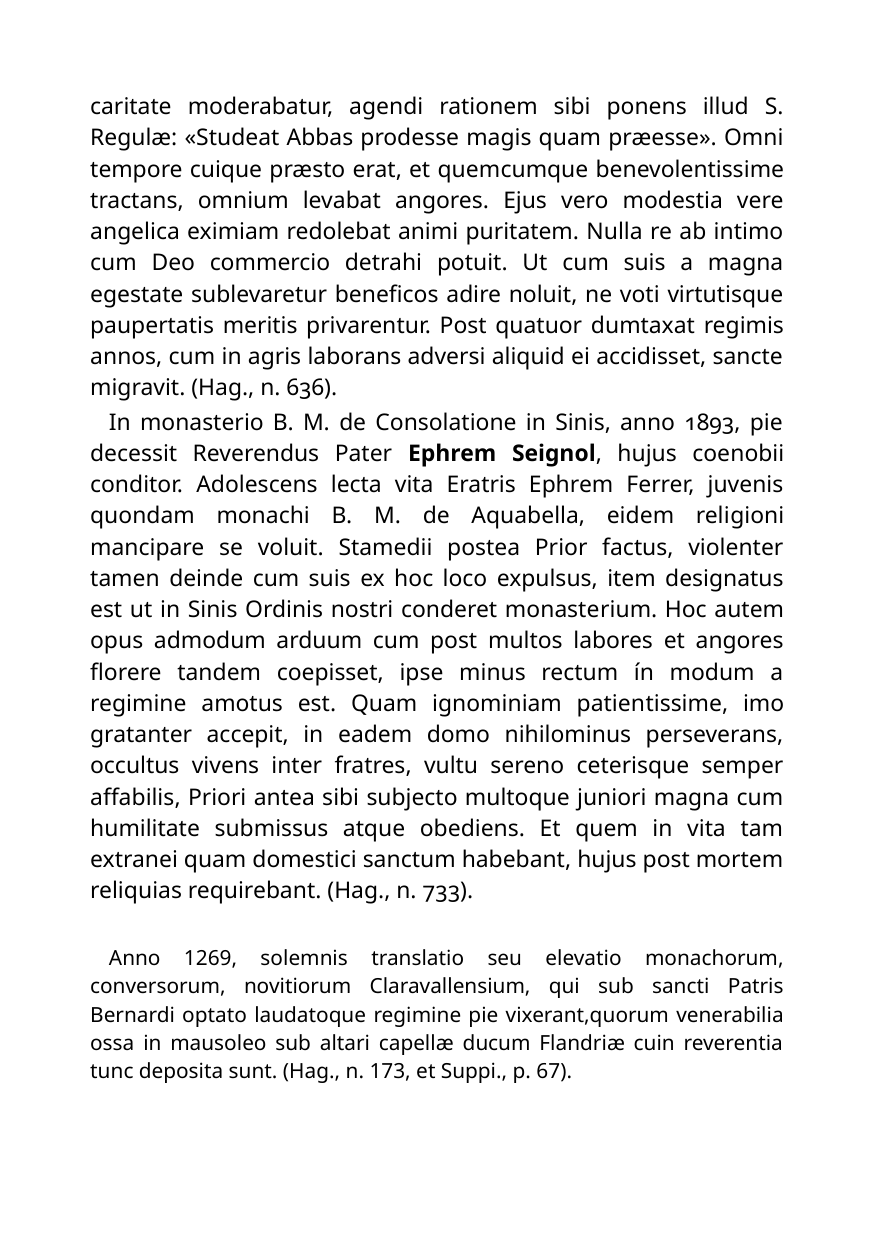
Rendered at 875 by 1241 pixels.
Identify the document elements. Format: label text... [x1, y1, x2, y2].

text Anno 1269, solemnis translatio seu elevatio monachorum, conversorum, novitiorum Claravallensium, qui sub sancti Patris Bernardi optato laudatoque regi­mine pie vixerant,quorum venerabilia ossa in mausoleo sub altari capellæ ducum Flandriæ cuin reverentia tunc deposita sunt. (Hag., n. 173, et Suppi., p. 67). [90, 943, 784, 1085]
text In monasterio B. M. de Consolatione in Sinis, anno 1893, pie decessit Reverendus Pater Ephrem Seignol, hujus coe­nobii conditor. Adolescens lecta vita Eratris Ephrem Ferrer, juvenis quondam monachi B. M. de Aquabella, eidem reli­gioni mancipare se voluit. Stamedii postea Prior factus, violenter tamen deinde cum suis ex hoc loco expulsus, item designatus est ut in Sinis Ordinis nostri conderet monaste­rium. Hoc autem opus admodum arduum cum post multos labores et angores florere tandem coepisset, ipse minus rectum ín modum a regimine amotus est. Quam ignominiam patien­tissime, imo gratanter accepit, in eadem domo nihilominus perseverans, occultus vivens inter fratres, vultu sereno ceterisque semper affabilis, Priori antea sibi subjecto multoque juniori magna cum humilitate submissus atque obediens. Et quem in vita tam extranei quam domestici sanctum habebant, hujus post mortem reliquias requirebant. (Hag., n. 733). [90, 406, 784, 906]
text caritate moderabatur, agendi rationem sibi ponens illud S. Regulæ: «Studeat Abbas prodesse magis quam præesse». Omni tempore cuique præsto erat, et quem­cumque benevolentissime tractans, omnium levabat angores. Ejus vero modestia vere angelica eximiam redolebat animi puritatem. Nulla re ab intimo cum Deo commercio detrahi potuit. Ut cum suis a magna egestate sublevaretur beneficos adire noluit, ne voti virtutisque paupertatis meritis privaren­tur. Post quatuor dumtaxat regimis annos, cum in agris laborans adversi aliquid ei accidisset, sancte migravit. (Hag., n. 636). [90, 90, 784, 402]
